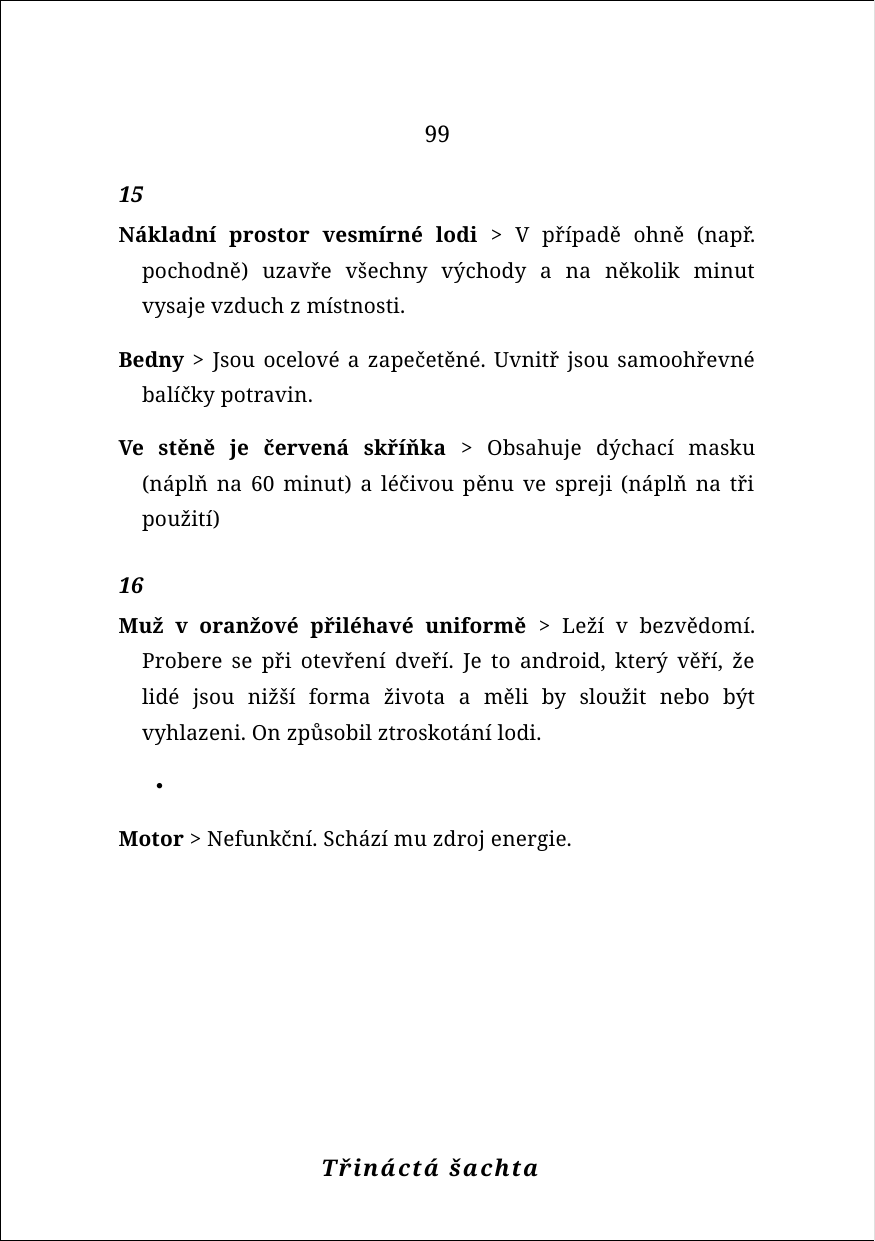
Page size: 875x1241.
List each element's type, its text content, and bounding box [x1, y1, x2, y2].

subtitle 16 [118, 569, 756, 599]
text Nákladní prostor vesmírné lodi > V případě ohně (např. pochodně) uzavře všechny východy a na několik minut vysaje vzduch z místnosti. [118, 221, 756, 320]
text Bedny > Jsou ocelové a zapečetěné. Uvnitř jsou samoohřevné balíčky potravin. [118, 345, 756, 409]
subtitle 15 [118, 179, 756, 209]
text Ve stěně je červená skříňka > Obsahuje dýchací masku (náplň na 60 minut) a léčivou pěnu ve spreji (náplň na tři použití) [118, 433, 756, 533]
text Motor > Nefunkční. Schází mu zdroj energie. [118, 824, 756, 853]
text Muž v oranžové přiléhavé uniformě > Leží v bezvědomí. Probere se při otevření dveří. Je to android, který věří, že lidé jsou nižší forma života a měli by sloužit nebo být vyhlazeni. On způsobil ztroskotání lodi. [118, 611, 756, 746]
